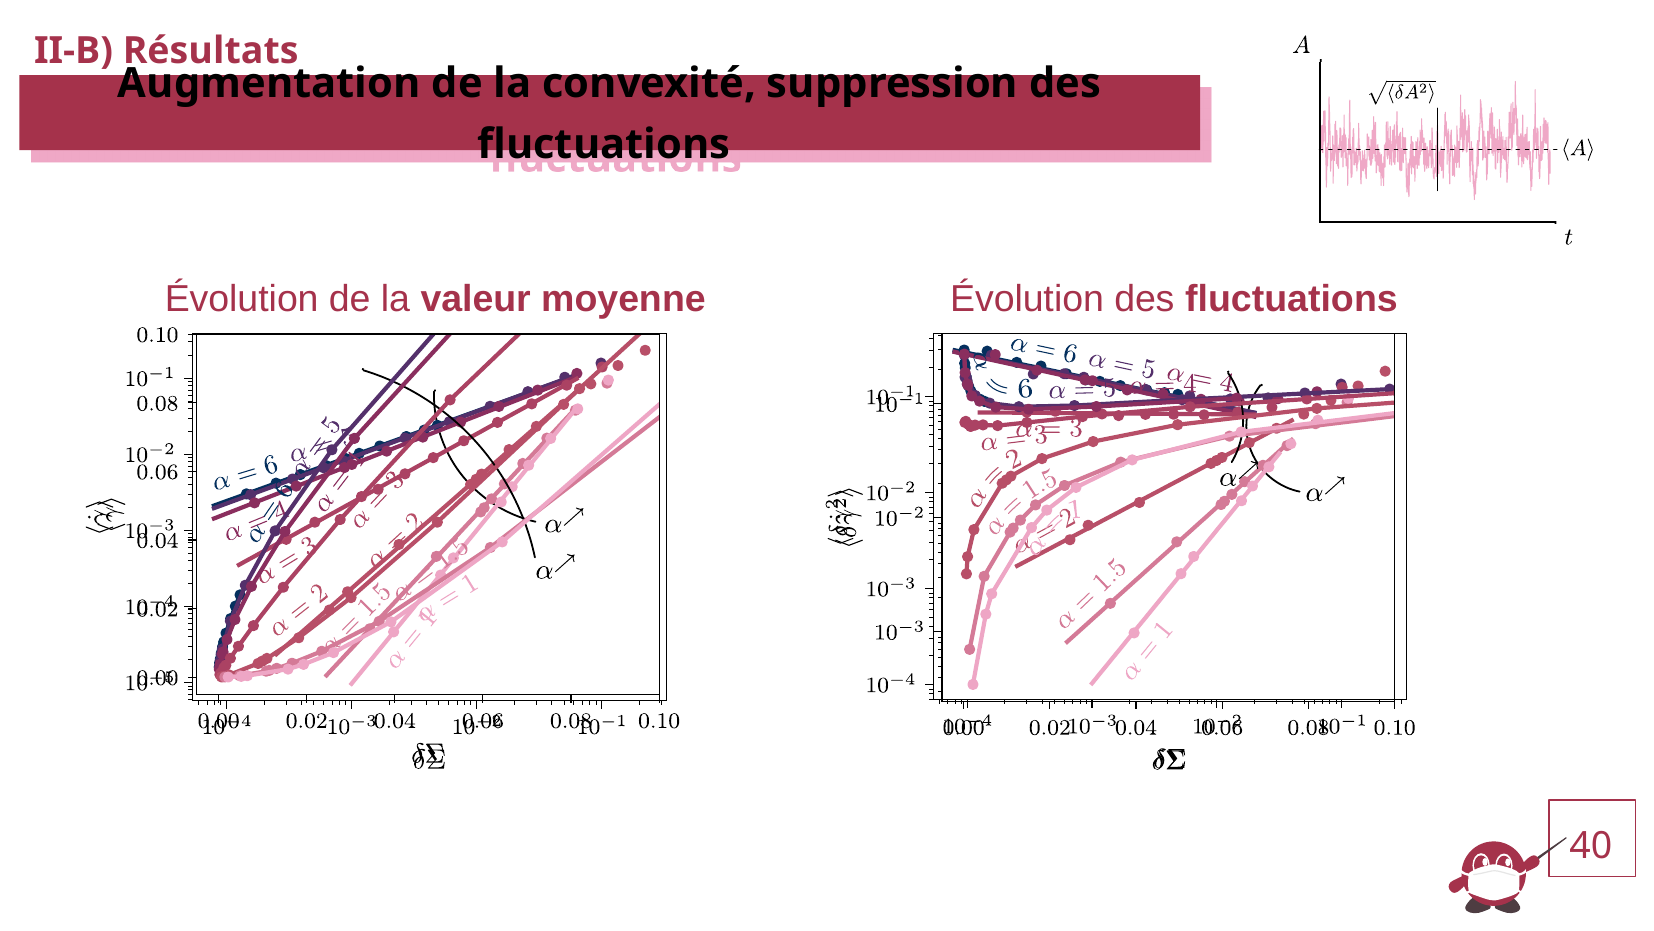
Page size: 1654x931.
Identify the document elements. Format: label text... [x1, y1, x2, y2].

text_box [1492, 811, 1654, 887]
text_box Évolution de la valeur moyenne [114, 270, 747, 370]
text_box Augmentation de la convexité, suppression des fluctuations [19, 76, 1201, 151]
picture [825, 332, 1415, 770]
picture [1292, 35, 1593, 245]
picture [85, 327, 680, 769]
picture [1448, 799, 1637, 914]
text_box Évolution des fluctuations [900, 270, 1501, 327]
text_box II-B) Résultats [19, 16, 1238, 76]
